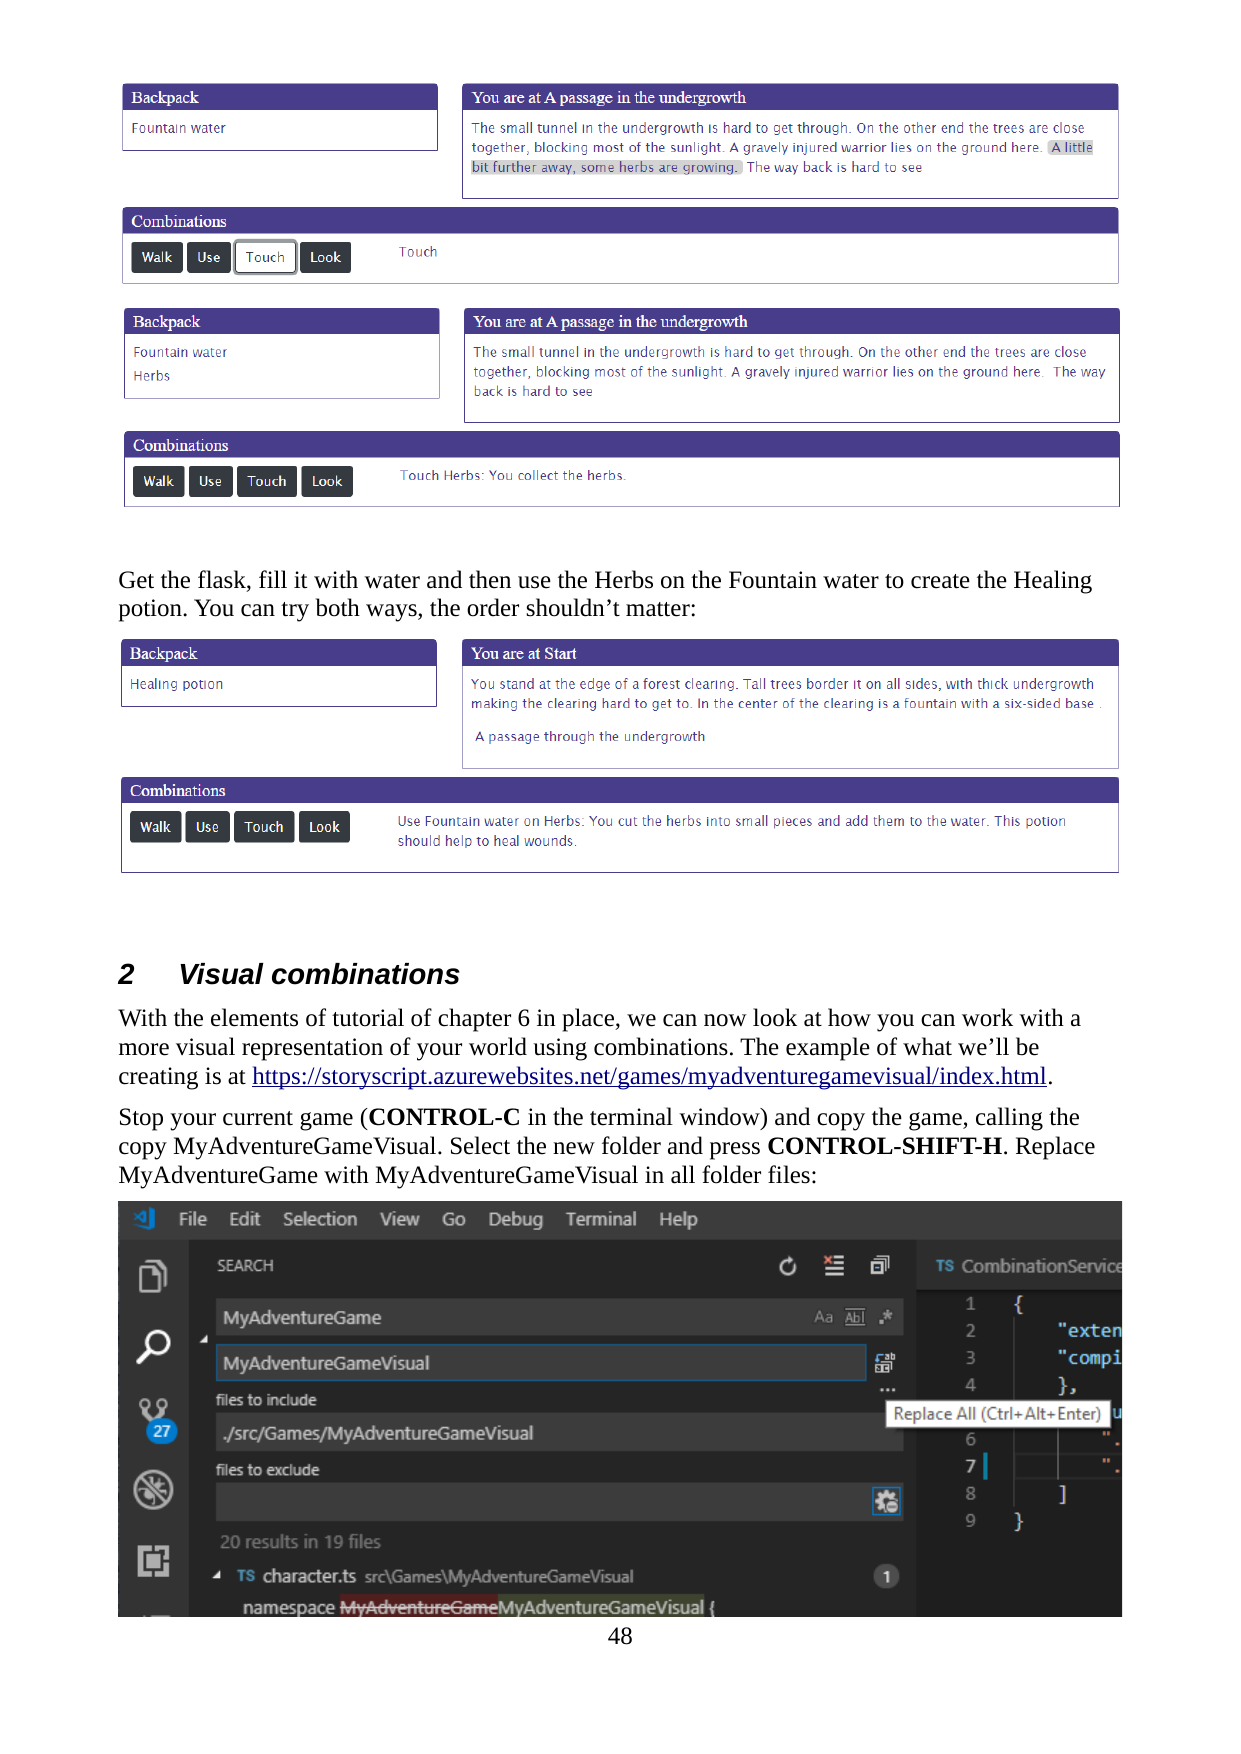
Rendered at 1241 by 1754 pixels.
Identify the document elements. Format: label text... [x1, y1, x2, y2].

text With the elements of tutorial of chapter 6 in place, we can now look at how you can work with a more visual representation of your world using combinations. The example of what we’ll be creating is at https://storyscript.azurewebsites.net/games/myadventuregamevisual/index.html. [118, 1003, 1122, 1090]
subtitle Visual combinations [118, 957, 1122, 991]
text Stop your current game (CONTROL-C in the terminal window) and copy the game, calling the copy MyAdventureGameVisual. Select the new folder and press CONTROL-SHIFT-H. Replace MyAdventureGame with MyAdventureGameVisual in all folder files: [118, 1102, 1122, 1188]
text Get the flask, fill it with water and then use the Herbs on the Fountain water to create the Healing potion. You can try both ways, the order shouldn’t matter: [118, 565, 1122, 622]
